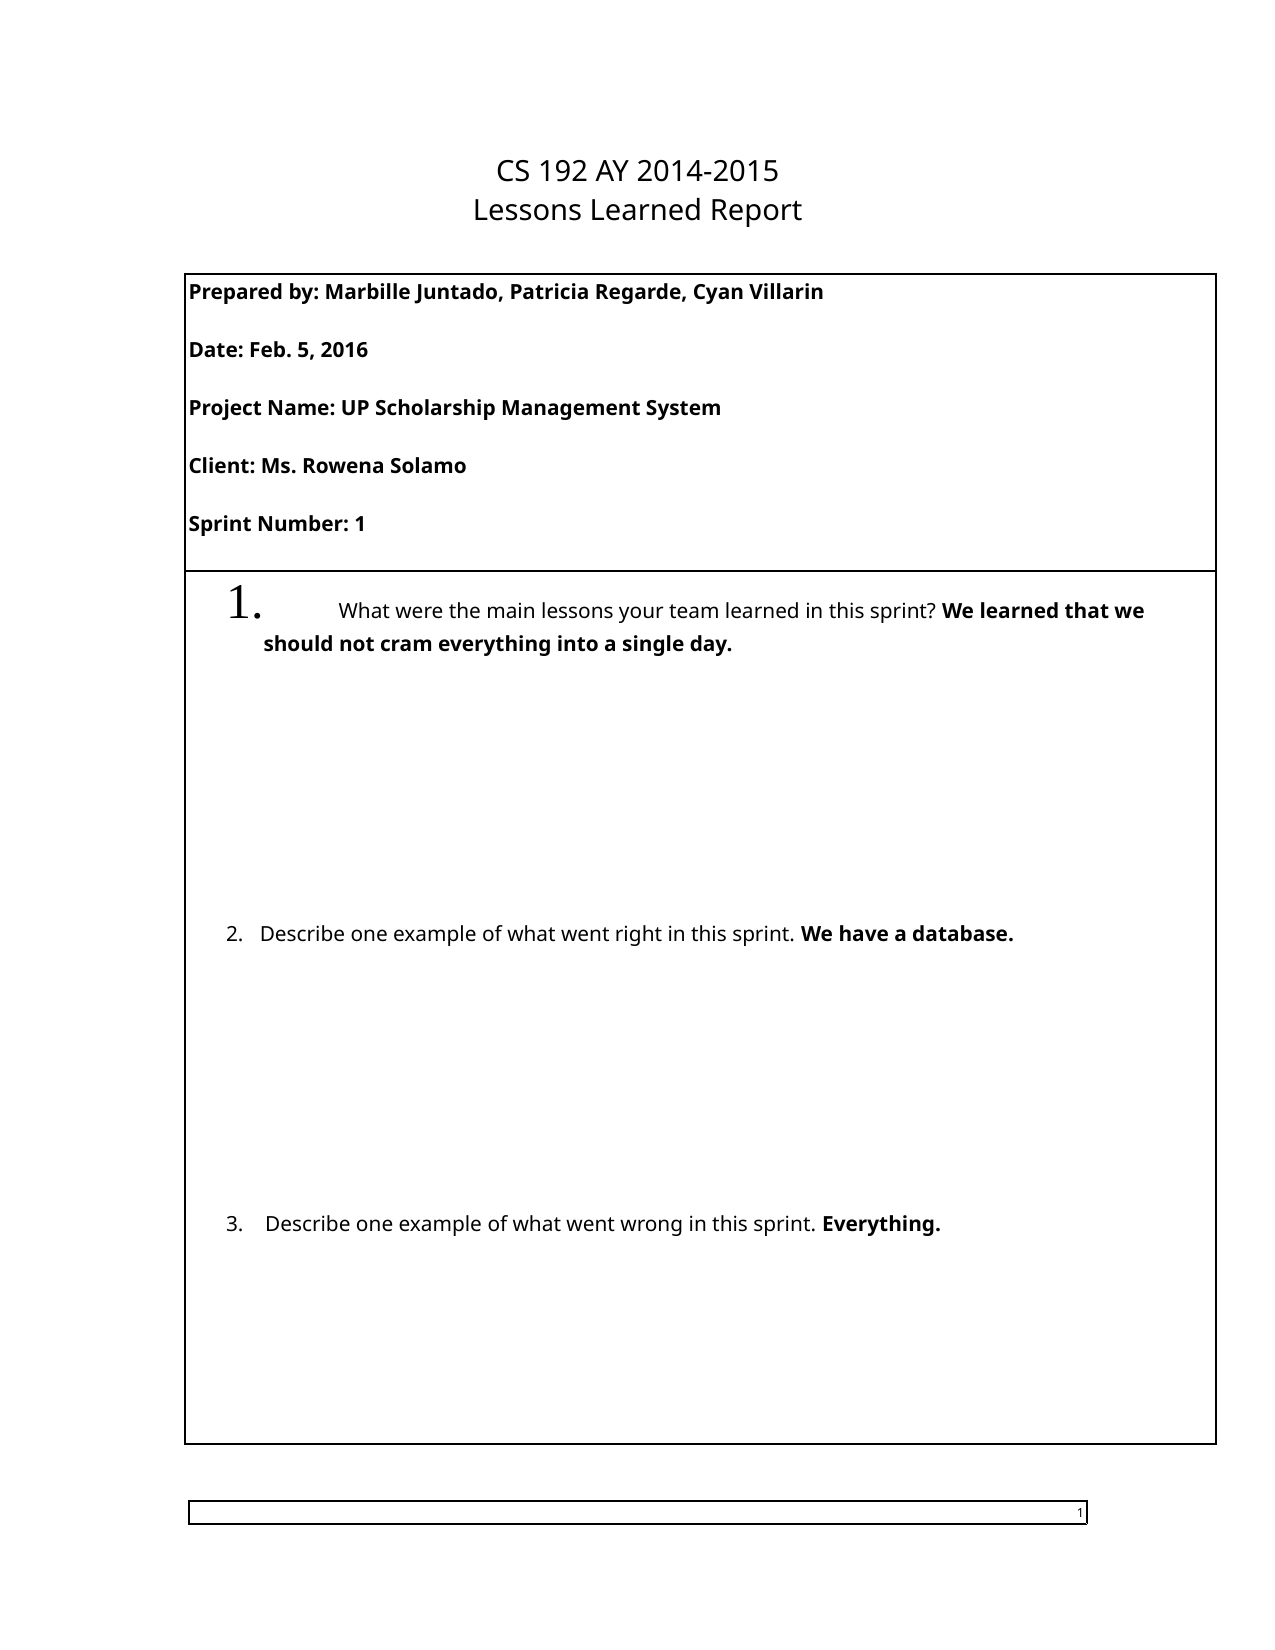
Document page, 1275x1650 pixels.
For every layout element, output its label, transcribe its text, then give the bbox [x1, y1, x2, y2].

table_cell What were the main lessons your team learned in this sprint? We learned that we should not cram everything into a single day. 2. Describe one example of what went right in this sprint. We have a database. 3. Describe one example of what went wrong in this sprint. Everything. [186, 572, 1215, 1443]
text Lessons Learned Report [187, 190, 1087, 229]
text CS 192 AY 2014-2015 [187, 150, 1087, 190]
table_header Prepared by: Marbille Juntado, Patricia Regarde, Cyan Villarin Date: Feb. 5, 2016 Project Name: UP Scholarship Management System Client: Ms. Rowena Solamo Sprint Number: 1 [186, 275, 1215, 570]
